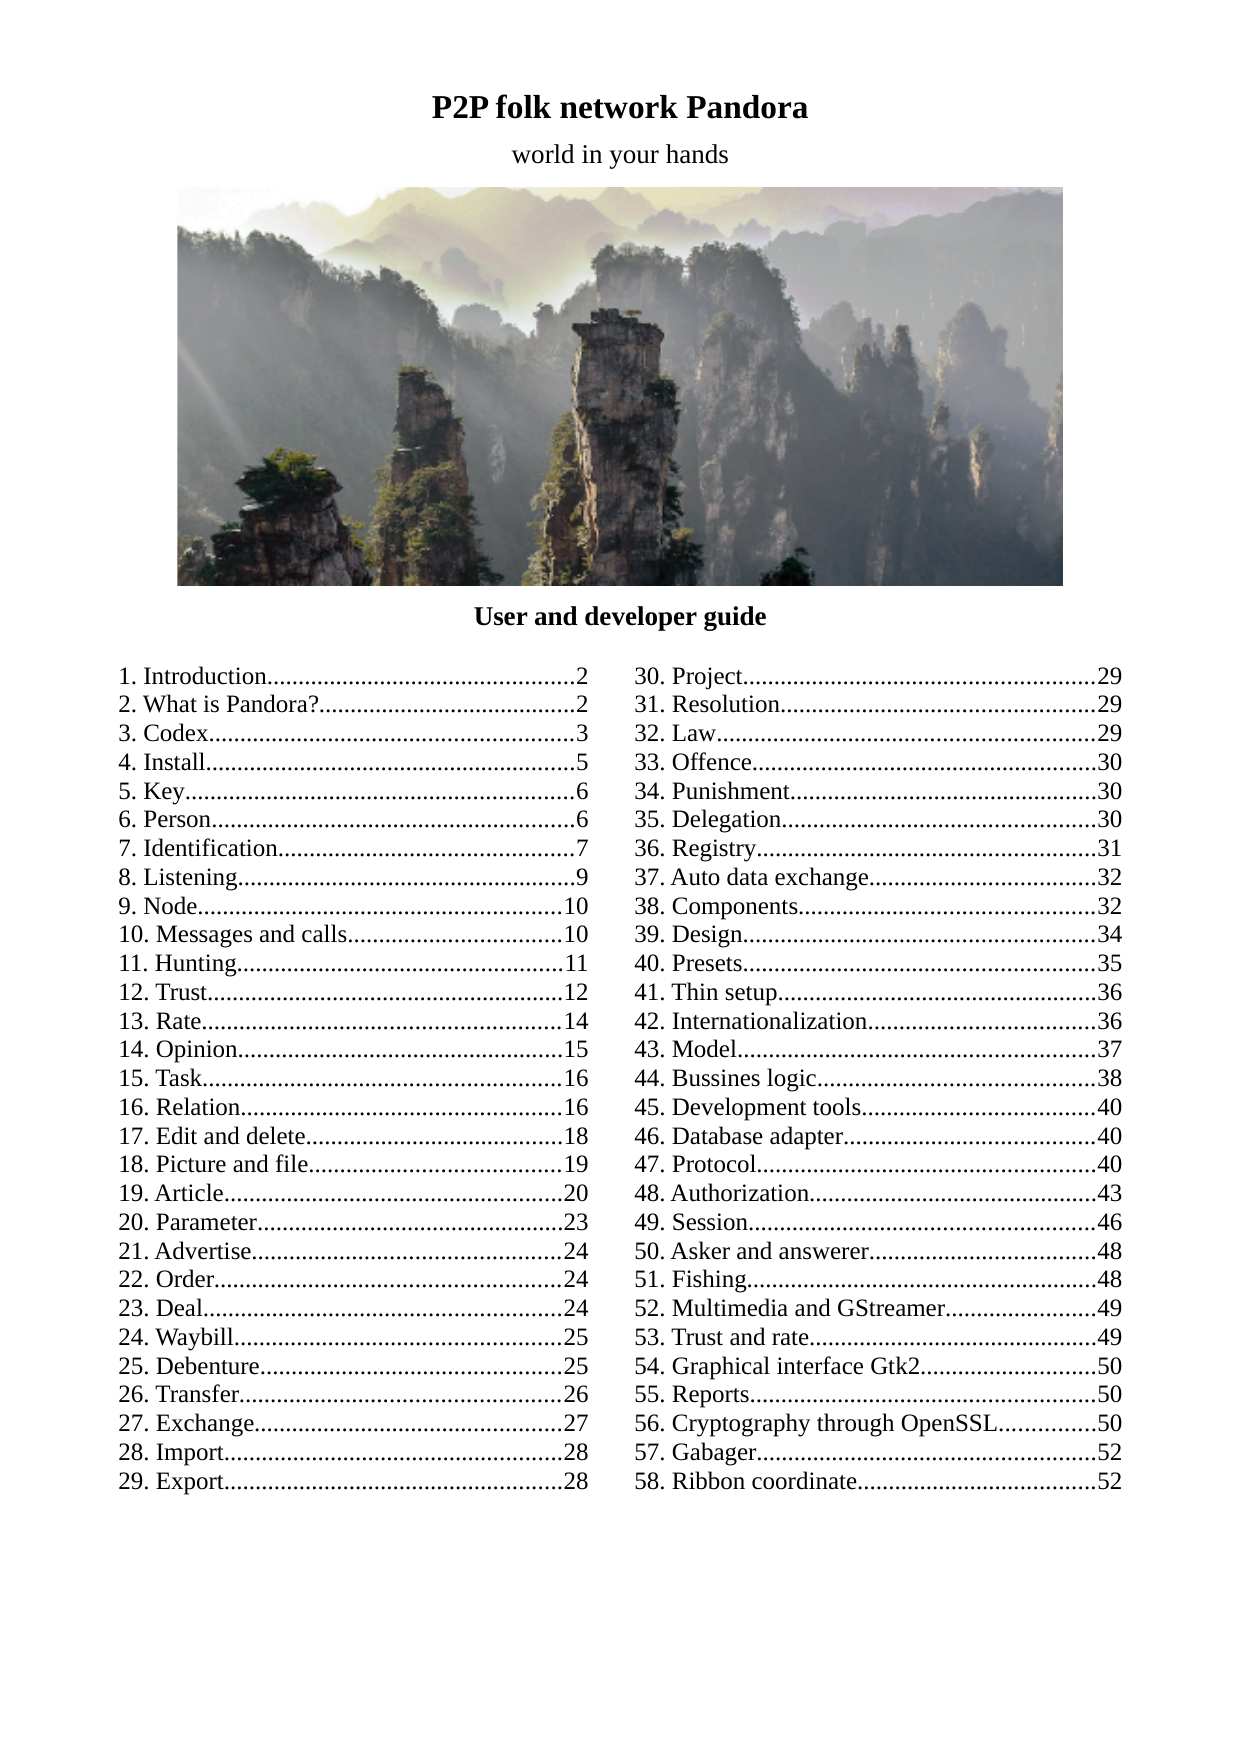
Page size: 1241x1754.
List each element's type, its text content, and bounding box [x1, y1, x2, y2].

text User and developer guide [118, 600, 1122, 631]
text 13. Rate 14 [118, 1006, 588, 1034]
text 28. Import 28 [118, 1437, 588, 1466]
text 51. Fishing 48 [634, 1264, 1122, 1293]
text 43. Model 37 [634, 1034, 1122, 1063]
text 20. Parameter 23 [118, 1207, 588, 1236]
text 6. Person 6 [118, 804, 588, 833]
text 7. Identification 7 [118, 833, 588, 862]
text 37. Auto data exchange 32 [634, 862, 1122, 891]
text 32. Law 29 [634, 718, 1122, 747]
text 10. Messages and calls 10 [118, 919, 588, 948]
text 9. Node 10 [118, 891, 588, 919]
text 34. Punishment 30 [634, 776, 1122, 804]
text 16. Relation 16 [118, 1092, 588, 1121]
text 4. Install 5 [118, 747, 588, 776]
text 55. Reports 50 [634, 1379, 1122, 1408]
text 30. Project 29 [634, 661, 1122, 689]
text 26. Transfer 26 [118, 1379, 588, 1408]
text 1. Introduction 2 [118, 661, 588, 689]
text 52. Multimedia and GStreamer 49 [634, 1293, 1122, 1322]
text 18. Picture and file 19 [118, 1149, 588, 1178]
text 19. Article 20 [118, 1178, 588, 1207]
text 8. Listening 9 [118, 862, 588, 891]
text 15. Task 16 [118, 1063, 588, 1092]
text 17. Edit and delete 18 [118, 1121, 588, 1149]
text 48. Authorization 43 [634, 1178, 1122, 1207]
text 5. Key 6 [118, 776, 588, 804]
text P2P folk network Pandora [118, 87, 1122, 126]
text 47. Protocol 40 [634, 1149, 1122, 1178]
text 12. Trust 12 [118, 977, 588, 1006]
text 24. Waybill 25 [118, 1322, 588, 1351]
text 11. Hunting 11 [118, 948, 588, 977]
text 41. Thin setup 36 [634, 977, 1122, 1006]
text 40. Presets 35 [634, 948, 1122, 977]
text 53. Trust and rate 49 [634, 1322, 1122, 1351]
text 46. Database adapter 40 [634, 1121, 1122, 1149]
text 25. Debenture 25 [118, 1351, 588, 1379]
text 54. Graphical interface Gtk2 50 [634, 1351, 1122, 1379]
text 39. Design 34 [634, 919, 1122, 948]
text 33. Offence 30 [634, 747, 1122, 776]
text 35. Delegation 30 [634, 804, 1122, 833]
text 3. Codex 3 [118, 718, 588, 747]
text 38. Components 32 [634, 891, 1122, 919]
text 29. Export 28 [118, 1466, 588, 1494]
text world in your hands [118, 138, 1122, 169]
text 56. Cryptography through OpenSSL 50 [634, 1408, 1122, 1437]
text 42. Internationalization 36 [634, 1006, 1122, 1034]
text 49. Session 46 [634, 1207, 1122, 1236]
text 2. What is Pandora? 2 [118, 689, 588, 718]
text 57. Gabager 52 [634, 1437, 1122, 1466]
text 22. Order 24 [118, 1264, 588, 1293]
text 36. Registry 31 [634, 833, 1122, 862]
text 31. Resolution 29 [634, 689, 1122, 718]
text 45. Development tools 40 [634, 1092, 1122, 1121]
text 27. Exchange 27 [118, 1408, 588, 1437]
text 23. Deal 24 [118, 1293, 588, 1322]
text 58. Ribbon coordinate 52 [634, 1466, 1122, 1494]
text 50. Asker and answerer 48 [634, 1236, 1122, 1264]
text 44. Bussines logic 38 [634, 1063, 1122, 1092]
text 21. Advertise 24 [118, 1236, 588, 1264]
text 14. Opinion 15 [118, 1034, 588, 1063]
picture [177, 187, 1063, 586]
